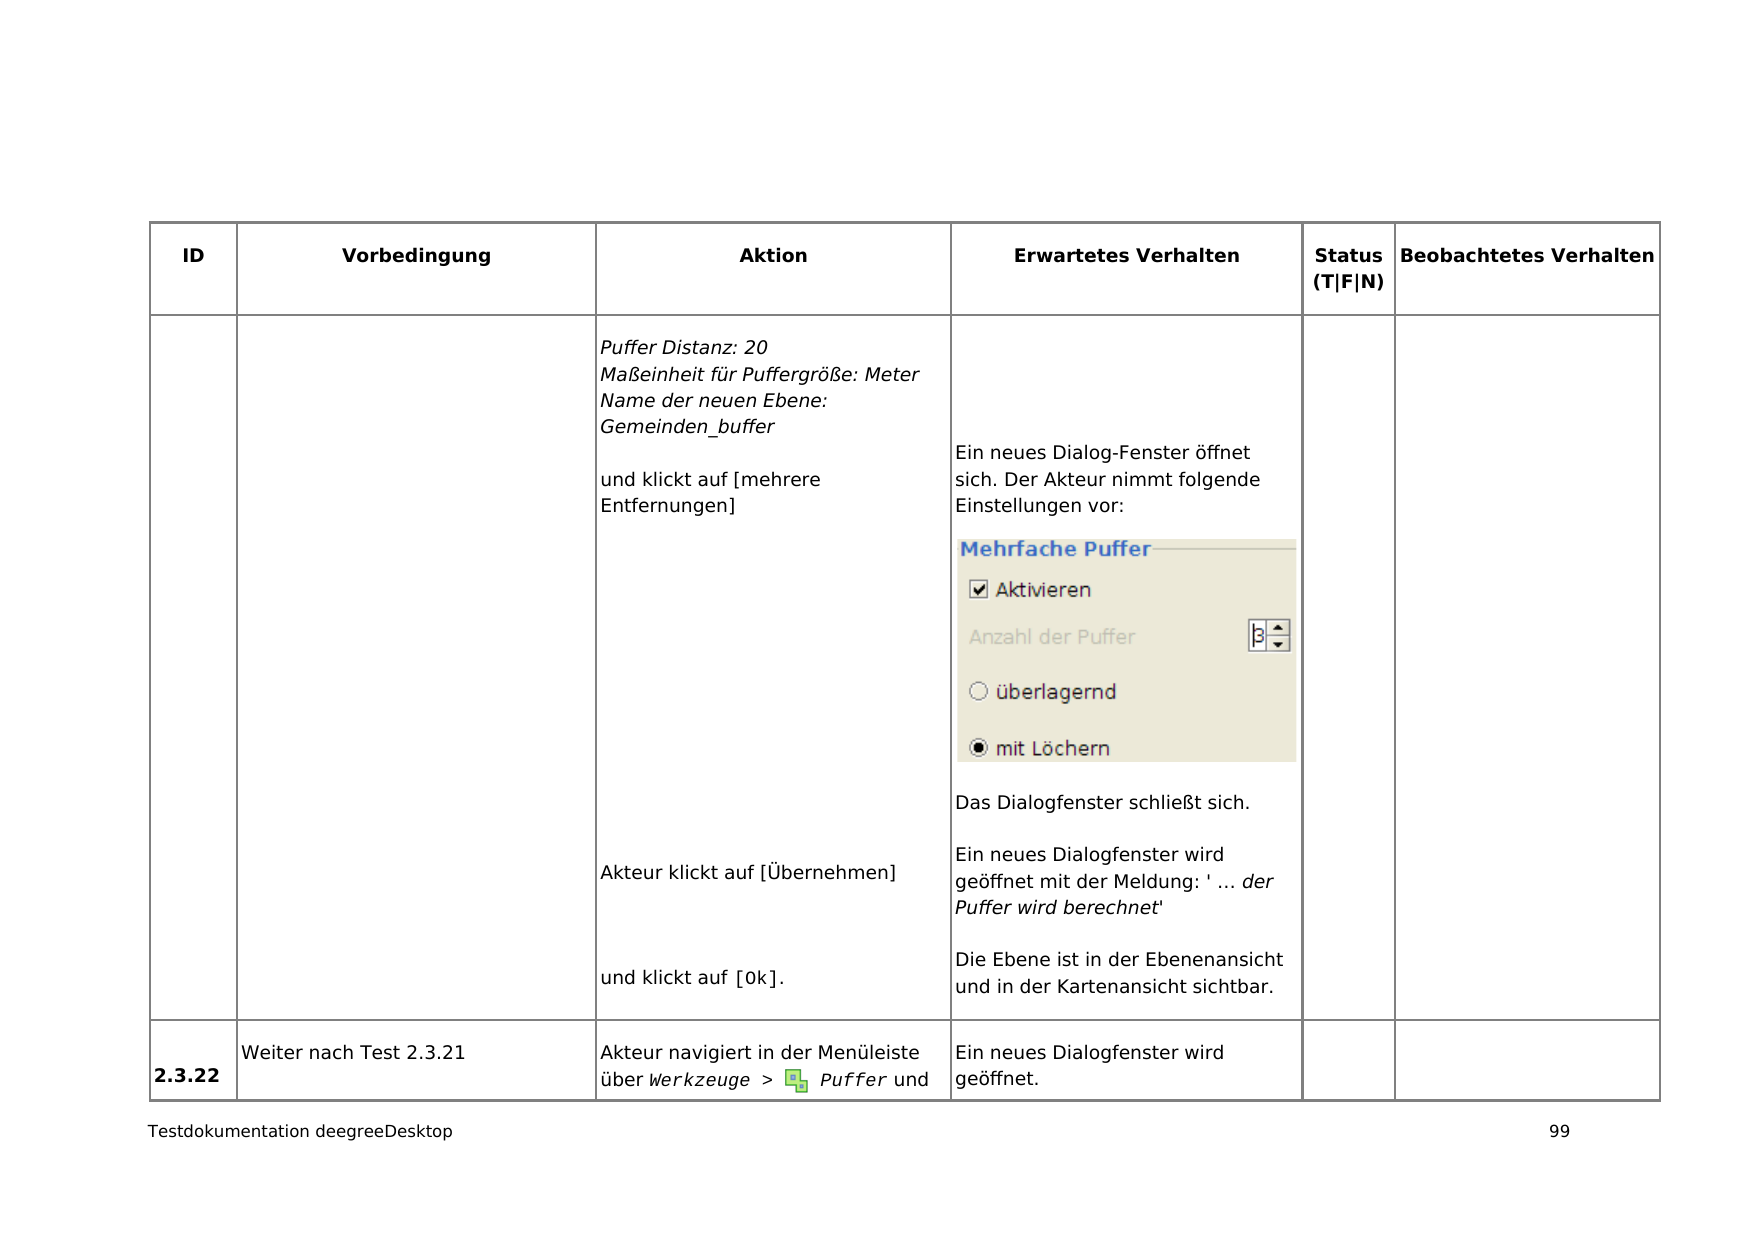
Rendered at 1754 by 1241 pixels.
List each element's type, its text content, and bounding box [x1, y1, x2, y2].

table_header Vorbedingung [238, 224, 595, 314]
table_header ID [151, 224, 236, 314]
picture [957, 539, 1297, 762]
table_cell [151, 1021, 236, 1099]
table_cell [238, 316, 595, 1019]
table_cell Akteur navigiert in der Menüleiste über Werkzeuge > Puffer und [597, 1021, 950, 1099]
table_cell [1396, 1021, 1659, 1099]
table_header Beobachtetes Verhalten [1396, 224, 1659, 314]
table_cell [1396, 316, 1659, 1019]
table_cell Ein neues Dialog-Fenster öffnet sich. Der Akteur nimmt folgende Einstellungen vor: [952, 316, 1301, 539]
table_cell Weiter nach Test 2.3.21 [238, 1021, 595, 1099]
table_cell [151, 316, 236, 1019]
table_cell Ein neues Dialogfenster wird geöffnet. [952, 1021, 1301, 1099]
table_cell [1304, 316, 1394, 1019]
table_cell Das Dialogfenster schließt sich. Ein neues Dialogfenster wird geöffnet mit der Meldung: ' … der Puffer wird berechnet' Die Ebene ist in der Ebenenansicht und in der Kartenansicht sichtbar. [952, 540, 1301, 1019]
table_header Aktion [597, 224, 950, 314]
table_cell [1304, 1021, 1394, 1099]
table_header Erwartetes Verhalten [952, 224, 1301, 314]
table_header Status (T|F|N) [1304, 224, 1394, 314]
table_cell Puffer Distanz: 20 Maßeinheit für Puffergröße: Meter Name der neuen Ebene: Gemeinden_buffer und klickt auf [mehrere Entfernungen] Akteur klickt auf [Übernehmen] und klickt auf [Ok]. [597, 316, 950, 1019]
picture [784, 1068, 809, 1094]
